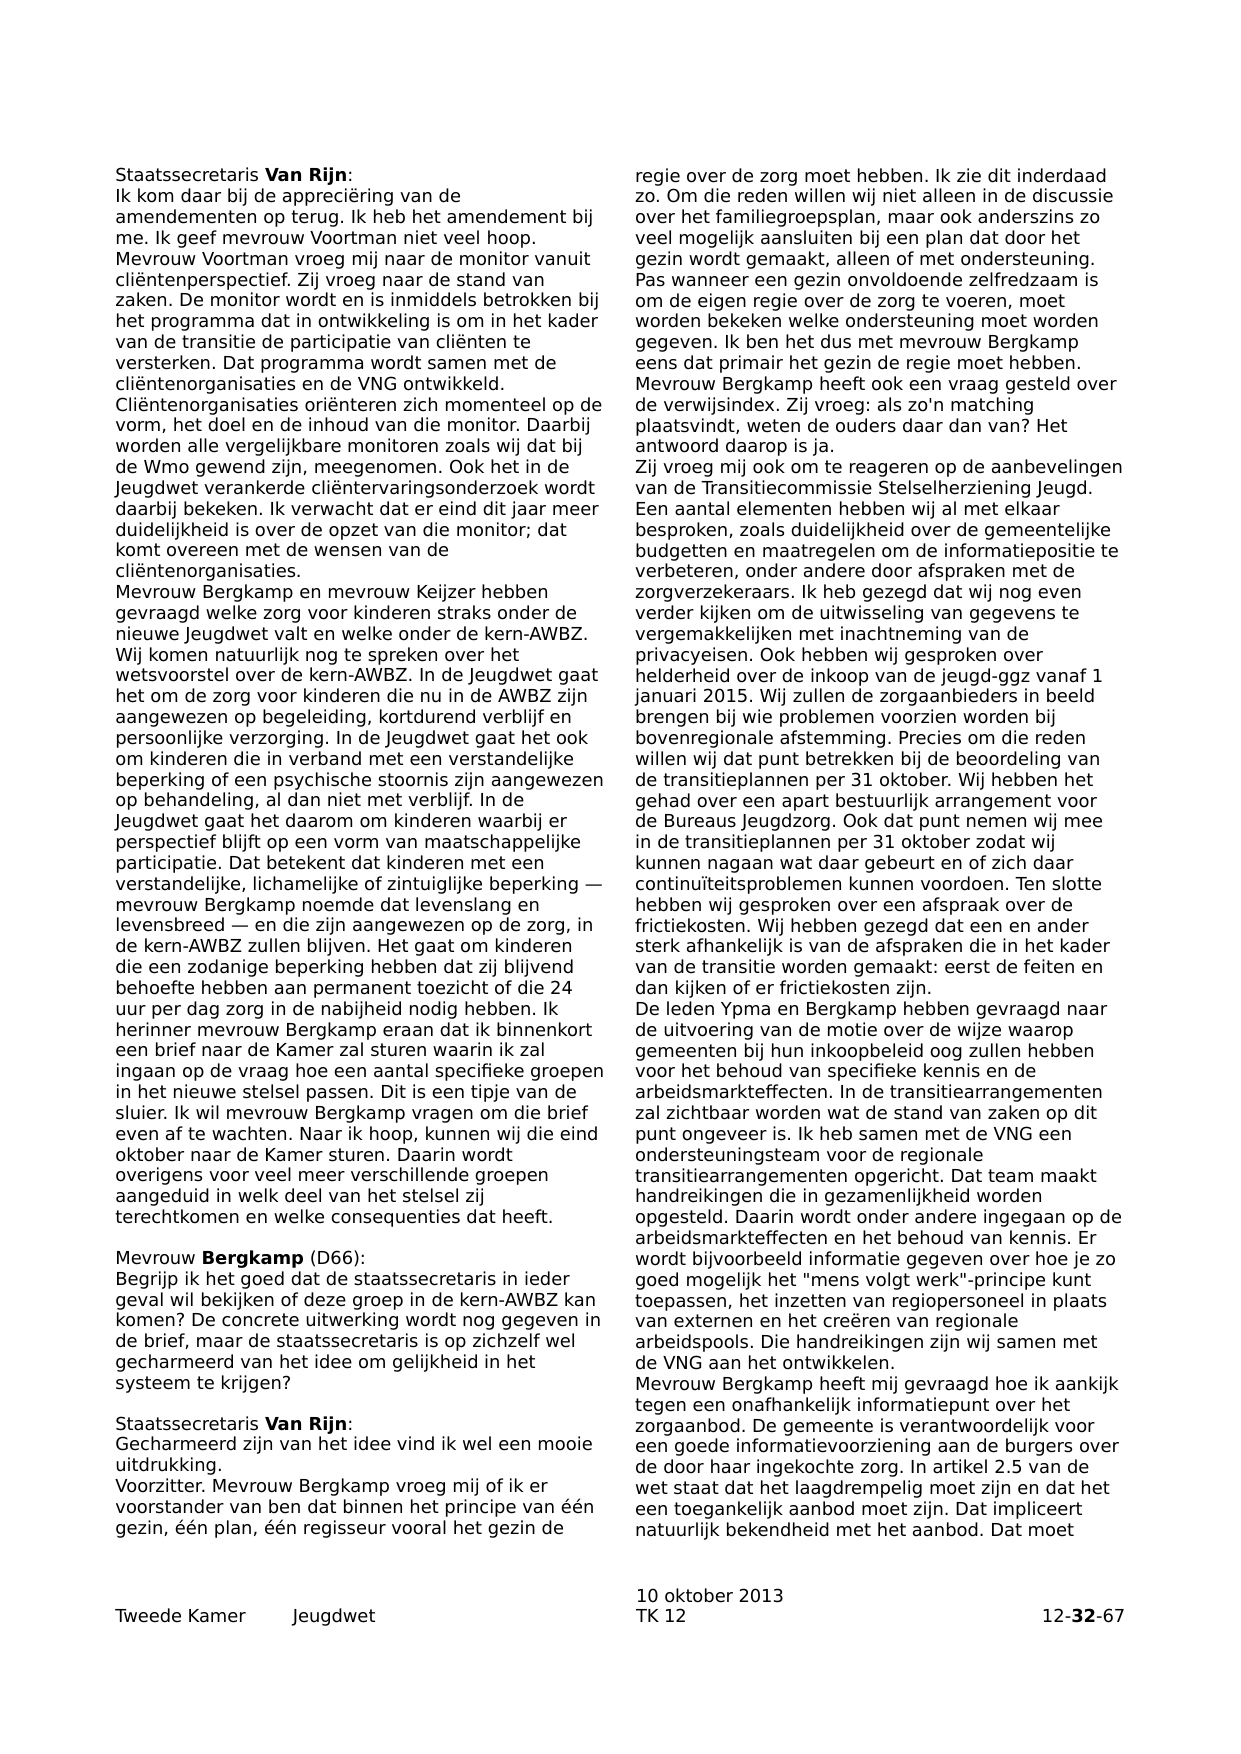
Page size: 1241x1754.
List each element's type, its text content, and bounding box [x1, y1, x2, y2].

text Mevrouw Bergkamp heeft mij gevraagd hoe ik aankijk tegen een onafhankelijk informatiepunt over het zorgaanbod. De gemeente is verantwoordelijk voor een goede informatievoorziening aan de burgers over de door haar ingekochte zorg. In artikel 2.5 van de wet staat dat het laagdrempelig moet zijn en dat het een toegankelijk aanbod moet zijn. Dat impliceert natuurlijk bekendheid met het aanbod. Dat moet [635, 1374, 1125, 1540]
text De leden Ypma en Bergkamp hebben gevraagd naar de uitvoering van de motie over de wijze waarop gemeenten bij hun inkoopbeleid oog zullen hebben voor het behoud van specifieke kennis en de arbeidsmarkteffecten. In de transitiearrangementen zal zichtbaar worden wat de stand van zaken op dit punt ongeveer is. Ik heb samen met de VNG een ondersteuningsteam voor de regionale transitiearrangementen opgericht. Dat team maakt handreikingen die in gezamenlijkheid worden opgesteld. Daarin wordt onder andere ingegaan op de arbeidsmarkteffecten en het behoud van kennis. Er wordt bijvoorbeeld informatie gegeven over hoe je zo goed mogelijk het "mens volgt werk"-principe kunt toepassen, het inzetten van regiopersoneel in plaats van externen en het creëren van regionale arbeidspools. Die handreikingen zijn wij samen met de VNG aan het ontwikkelen. [635, 999, 1125, 1374]
text Mevrouw Bergkamp heeft ook een vraag gesteld over de verwijsindex. Zij vroeg: als zo'n matching plaatsvindt, weten de ouders daar dan van? Het antwoord daarop is ja. [635, 374, 1125, 457]
text Mevrouw Bergkamp en mevrouw Keijzer hebben gevraagd welke zorg voor kinderen straks onder de nieuwe Jeugdwet valt en welke onder de kern-AWBZ. Wij komen natuurlijk nog te spreken over het wetsvoorstel over de kern-AWBZ. In de Jeugdwet gaat het om de zorg voor kinderen die nu in de AWBZ zijn aangewezen op begeleiding, kortdurend verblijf en persoonlijke verzorging. In de Jeugdwet gaat het ook om kinderen die in verband met een verstandelijke beperking of een psychische stoornis zijn aangewezen op behandeling, al dan niet met verblijf. In de Jeugdwet gaat het daarom om kinderen waarbij er perspectief blijft op een vorm van maatschappelijke participatie. Dat betekent dat kinderen met een verstandelijke, lichamelijke of zintuiglijke beperking — mevrouw Bergkamp noemde dat levenslang en levensbreed — en die zijn aangewezen op de zorg, in de kern-AWBZ zullen blijven. Het gaat om kinderen die een zodanige beperking hebben dat zij blijvend behoefte hebben aan permanent toezicht of die 24 uur per dag zorg in de nabijheid nodig hebben. Ik herinner mevrouw Bergkamp eraan dat ik binnenkort een brief naar de Kamer zal sturen waarin ik zal ingaan op de vraag hoe een aantal specifieke groepen in het nieuwe stelsel passen. Dit is een tipje van de sluier. Ik wil mevrouw Bergkamp vragen om die brief even af te wachten. Naar ik hoop, kunnen wij die eind oktober naar de Kamer sturen. Daarin wordt overigens voor veel meer verschillende groepen aangeduid in welk deel van het stelsel zij terechtkomen en welke consequenties dat heeft. [115, 582, 605, 1228]
text Staatssecretaris Van Rijn: [115, 1413, 605, 1434]
text Mevrouw Voortman vroeg mij naar de monitor vanuit cliëntenperspectief. Zij vroeg naar de stand van zaken. De monitor wordt en is inmiddels betrokken bij het programma dat in ontwikkeling is om in het kader van de transitie de participatie van cliënten te versterken. Dat programma wordt samen met de cliëntenorganisaties en de VNG ontwikkeld. Cliëntenorganisaties oriënteren zich momenteel op de vorm, het doel en de inhoud van die monitor. Daarbij worden alle vergelijkbare monitoren zoals wij dat bij de Wmo gewend zijn, meegenomen. Ook het in de Jeugdwet verankerde cliëntervaringsonderzoek wordt daarbij bekeken. Ik verwacht dat er eind dit jaar meer duidelijkheid is over de opzet van die monitor; dat komt overeen met de wensen van de cliëntenorganisaties. [115, 248, 605, 582]
text Mevrouw Bergkamp (D66): [115, 1248, 605, 1268]
text Staatssecretaris Van Rijn: [115, 165, 605, 186]
text Ik kom daar bij de appreciëring van de amendementen op terug. Ik heb het amendement bij me. Ik geef mevrouw Voortman niet veel hoop. [115, 186, 605, 248]
text Begrijp ik het goed dat de staatssecretaris in ieder geval wil bekijken of deze groep in de kern-AWBZ kan komen? De concrete uitwerking wordt nog gegeven in de brief, maar de staatssecretaris is op zichzelf wel gecharmeerd van het idee om gelijkheid in het systeem te krijgen? [115, 1268, 605, 1393]
text Gecharmeerd zijn van het idee vind ik wel een mooie uitdrukking. [115, 1434, 605, 1476]
text Voorzitter. Mevrouw Bergkamp vroeg mij of ik er voorstander van ben dat binnen het principe van één gezin, één plan, één regisseur vooral het gezin de [115, 1476, 605, 1538]
text Zij vroeg mij ook om te reageren op de aanbevelingen van de Transitiecommissie Stelselherziening Jeugd. Een aantal elementen hebben wij al met elkaar besproken, zoals duidelijkheid over de gemeentelijke budgetten en maatregelen om de informatiepositie te verbeteren, onder andere door afspraken met de zorgverzekeraars. Ik heb gezegd dat wij nog even verder kijken om de uitwisseling van gegevens te vergemakkelijken met inachtneming van de privacyeisen. Ook hebben wij gesproken over helderheid over de inkoop van de jeugd-ggz vanaf 1 januari 2015. Wij zullen de zorgaanbieders in beeld brengen bij wie problemen voorzien worden bij bovenregionale afstemming. Precies om die reden willen wij dat punt betrekken bij de beoordeling van de transitieplannen per 31 oktober. Wij hebben het gehad over een apart bestuurlijk arrangement voor de Bureaus Jeugdzorg. Ook dat punt nemen wij mee in de transitieplannen per 31 oktober zodat wij kunnen nagaan wat daar gebeurt en of zich daar continuïteitsproblemen kunnen voordoen. Ten slotte hebben wij gesproken over een afspraak over de frictiekosten. Wij hebben gezegd dat een en ander sterk afhankelijk is van de afspraken die in het kader van de transitie worden gemaakt: eerst de feiten en dan kijken of er frictiekosten zijn. [635, 457, 1125, 999]
text regie over de zorg moet hebben. Ik zie dit inderdaad zo. Om die reden willen wij niet alleen in de discussie over het familiegroepsplan, maar ook anderszins zo veel mogelijk aansluiten bij een plan dat door het gezin wordt gemaakt, alleen of met ondersteuning. Pas wanneer een gezin onvoldoende zelfredzaam is om de eigen regie over de zorg te voeren, moet worden bekeken welke ondersteuning moet worden gegeven. Ik ben het dus met mevrouw Bergkamp eens dat primair het gezin de regie moet hebben. [635, 165, 1125, 374]
